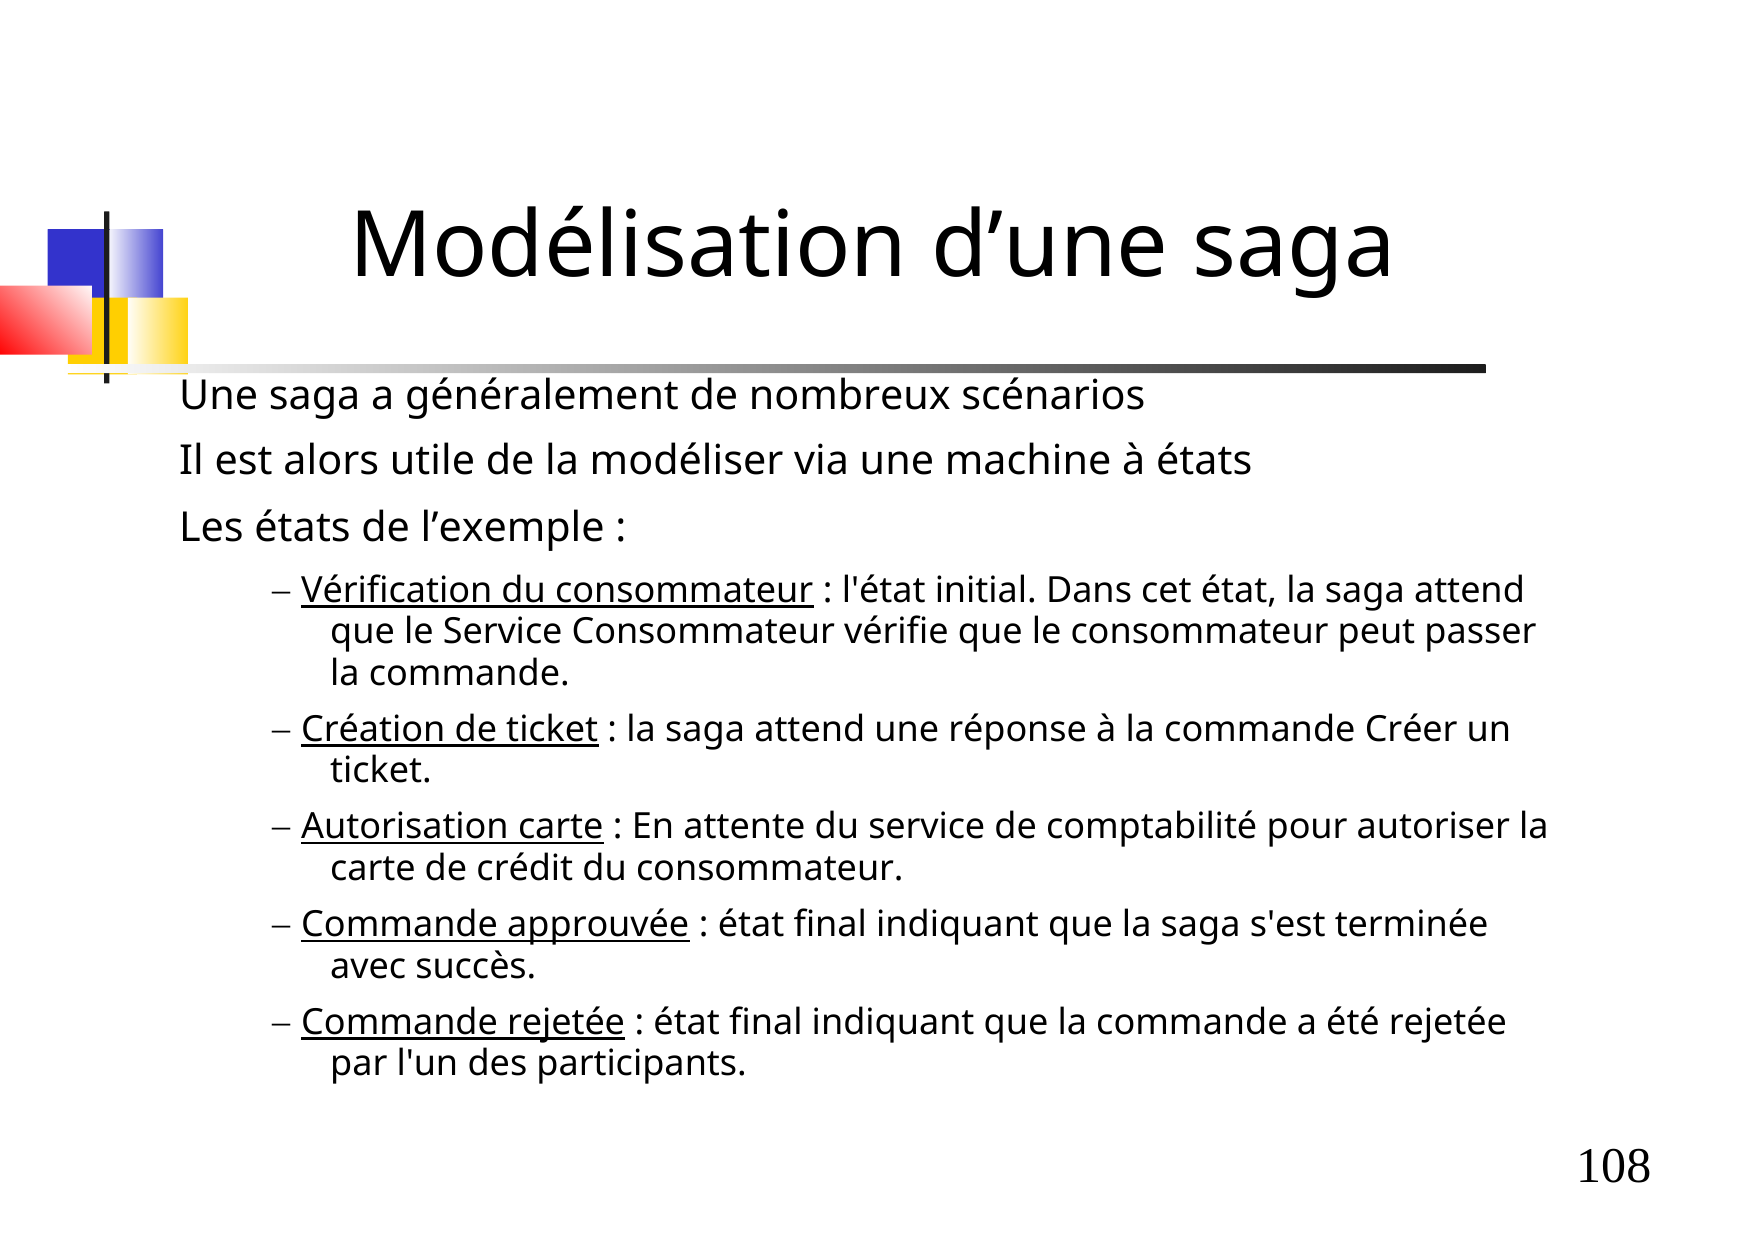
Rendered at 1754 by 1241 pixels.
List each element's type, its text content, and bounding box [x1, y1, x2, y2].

title Modélisation d’une saga [179, 139, 1567, 351]
list Une saga a généralement de nombreux scénarios Il est alors utile de la modéliser via une machine à états Les états de l’exemple : Vérification du consommateur : l'état initial. Dans cet état, la saga attend que le Service Consommateur vérifie que le consommateur peut passer la commande. Création de ticket : la saga attend une réponse à la commande Créer un ticket. Autorisation carte : En attente du service de comptabilité pour autoriser la carte de crédit du consommateur. Commande approuvée : état final indiquant que la saga s'est terminée avec succès. Commande rejetée : état final indiquant que la commande a été rejetée par l'un des participants. [179, 371, 1567, 1091]
